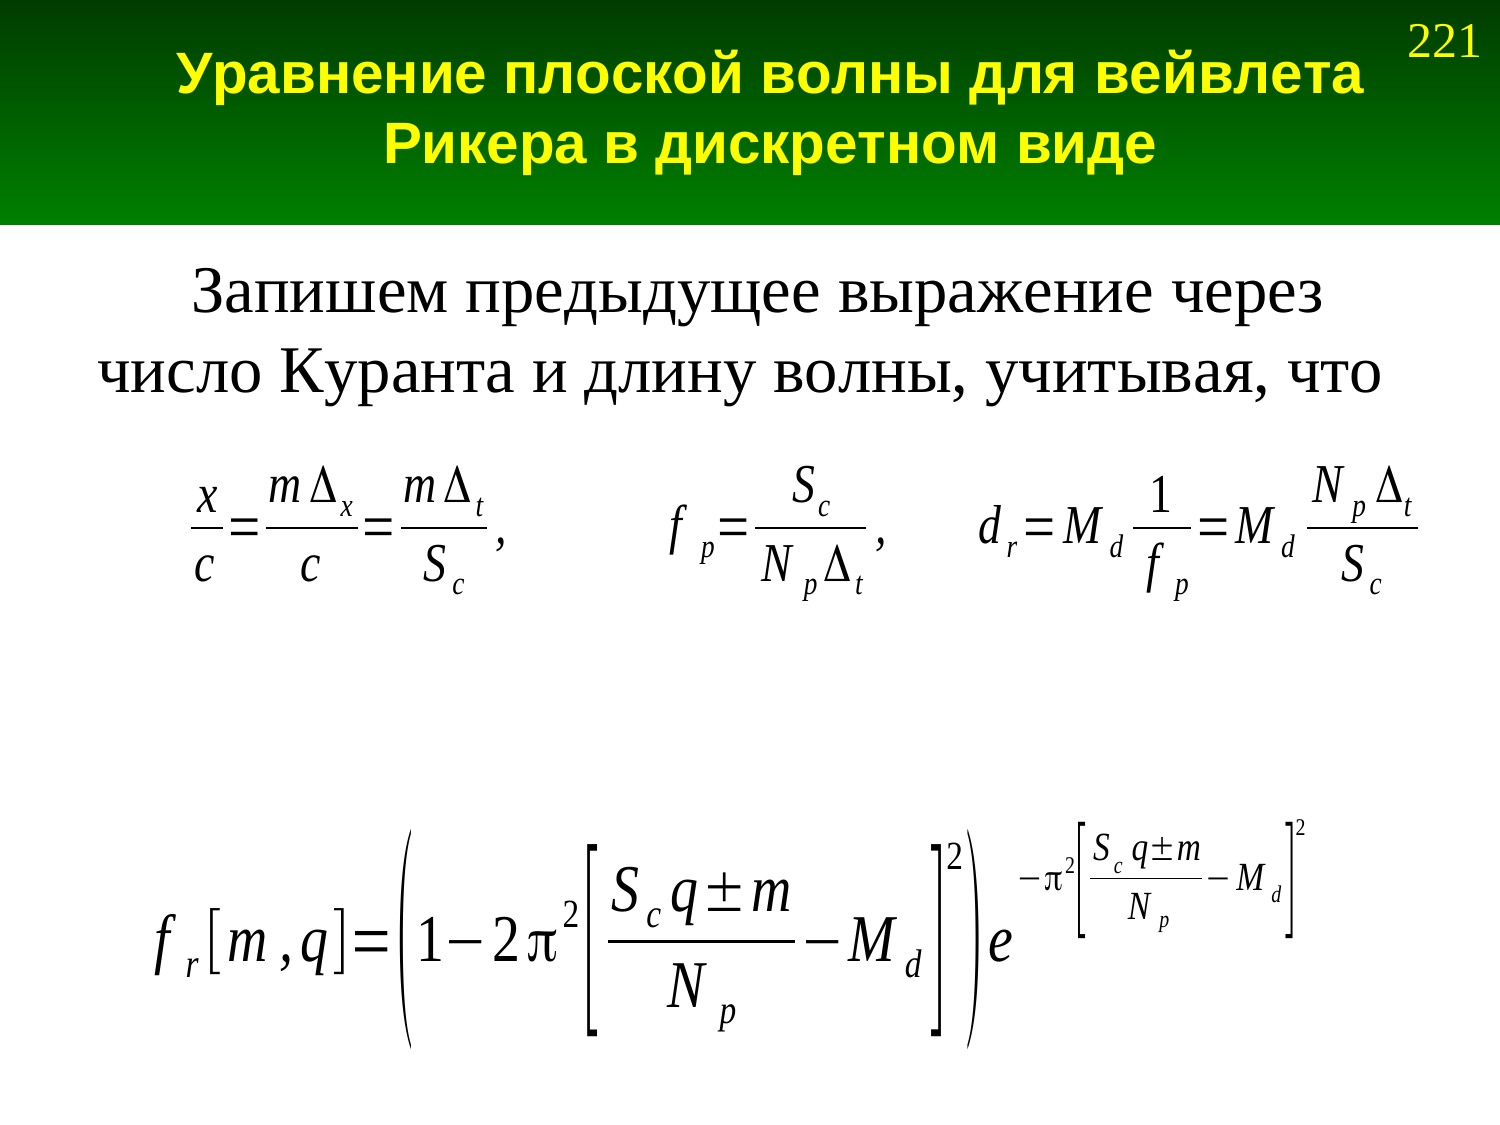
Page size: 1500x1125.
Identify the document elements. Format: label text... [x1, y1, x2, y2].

title Уравнение плоской волны для вейвлета Рикера в дискретном виде [100, 7, 1441, 204]
text_box Запишем предыдущее выражение через число Куранта и длину волны, учитывая, что [82, 238, 1434, 414]
chart [966, 454, 1430, 603]
chart [649, 454, 899, 603]
chart [177, 454, 520, 603]
chart [129, 814, 1321, 1052]
